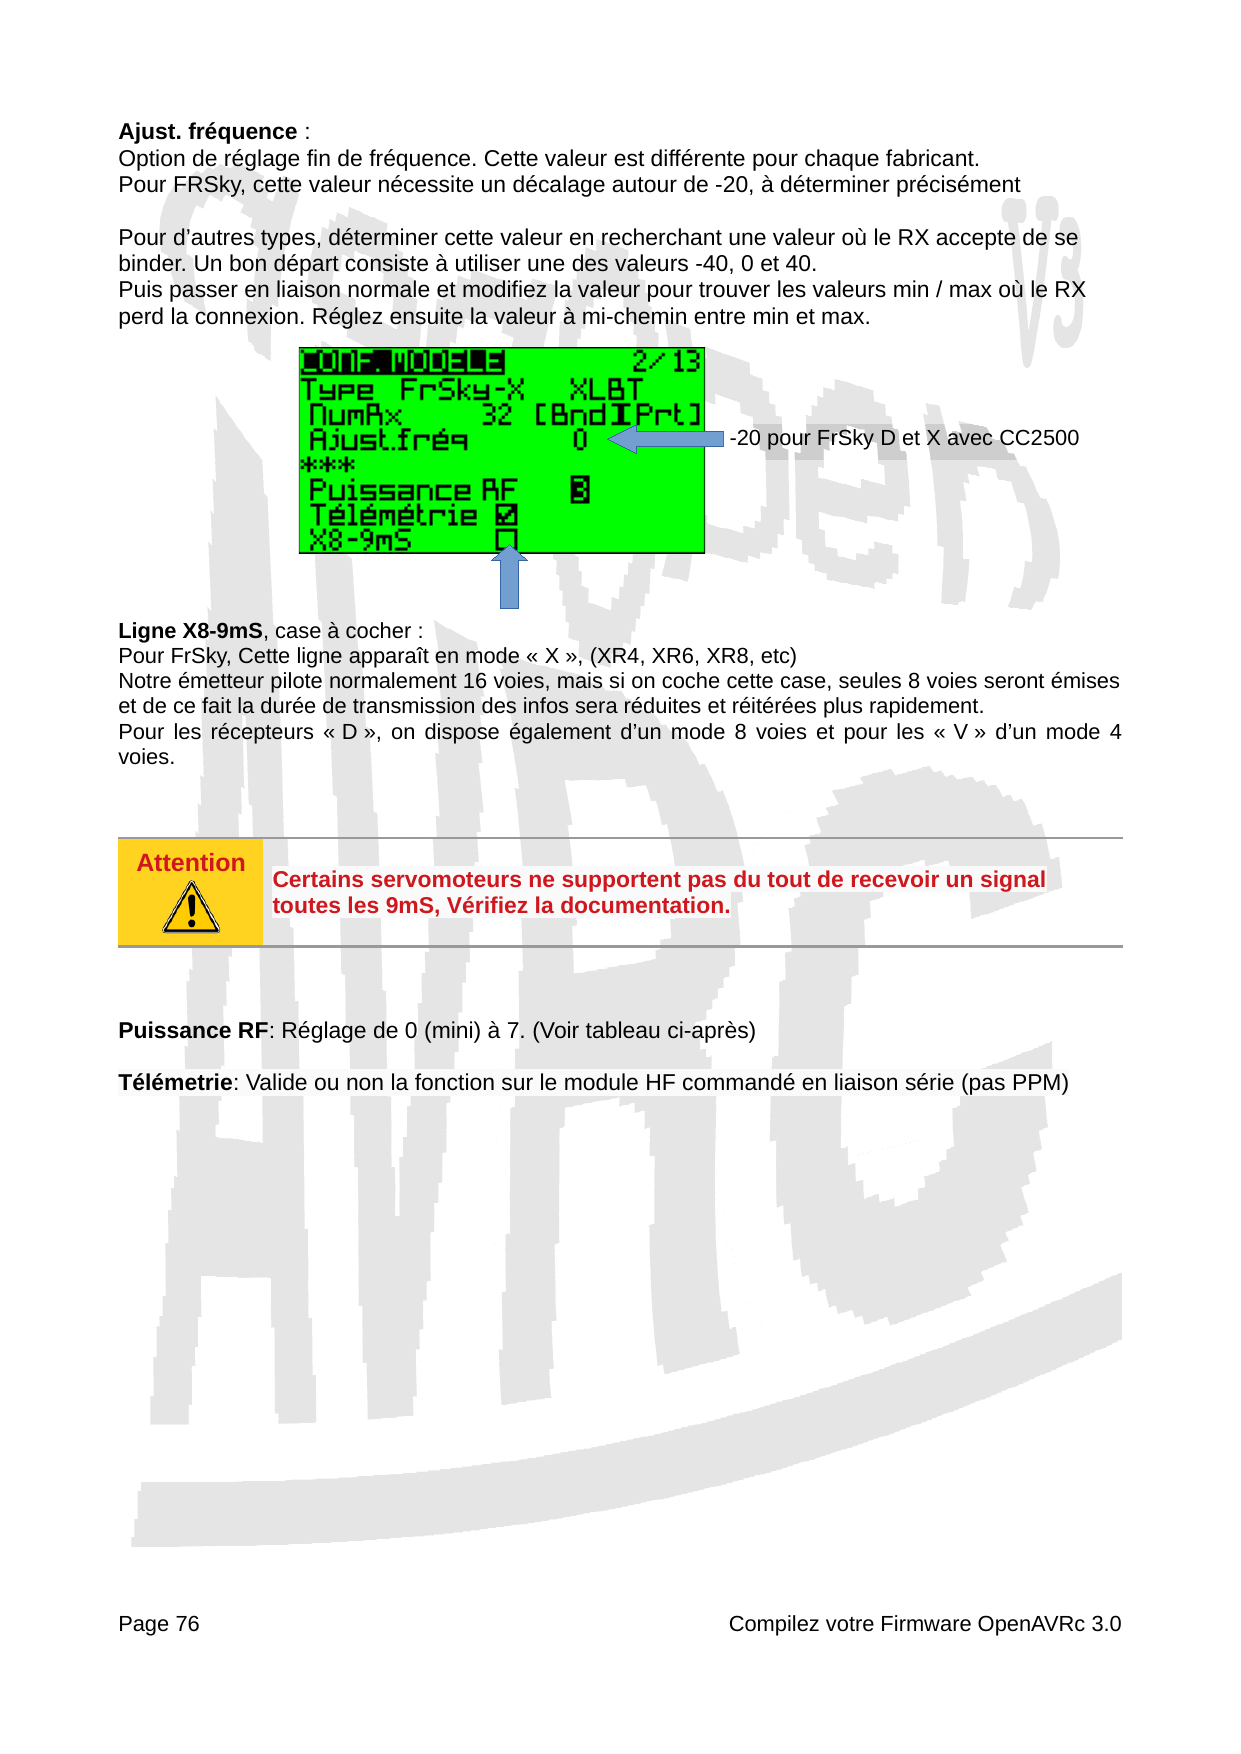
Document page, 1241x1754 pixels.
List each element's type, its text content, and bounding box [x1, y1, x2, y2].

text Ajust. fréquence : [118, 118, 1122, 144]
text Notre émetteur pilote normalement 16 voies, mais si on coche cette case, seules 8 voies seront émises et de ce fait la durée de transmission des infos sera réduites et réitérées plus rapidement. [118, 668, 1122, 718]
text Pour FRSky, cette valeur nécessite un décalage autour de -20, à déterminer précisément [118, 171, 1122, 197]
text Pour d’autres types, déterminer cette valeur en recherchant une valeur où le RX accepte de se binder. Un bon départ consiste à utiliser une des valeurs -40, 0 et 40. Puis passer en liaison normale et modifiez la valeur pour trouver les valeurs min / max où le RX perd la connexion. Réglez ensuite la valeur à mi-chemin entre min et max. [118, 223, 1122, 329]
text Télémetrie: Valide ou non la fonction sur le module HF commandé en liaison série (pas PPM) [118, 1069, 1122, 1096]
text Pour les récepteurs « D », on dispose également d’un mode 8 voies et pour les « V » d’un mode 4 voies. [118, 718, 1122, 769]
text Option de réglage fin de fréquence. Cette valeur est différente pour chaque fabricant. [118, 144, 1122, 171]
table_header Attention [118, 839, 263, 945]
text Puissance RF: Réglage de 0 (mini) à 7. (Voir tableau ci-après) [118, 1017, 1122, 1043]
table_header Certains servomoteurs ne supportent pas du tout de recevoir un signal toutes les 9mS, Vérifiez la documentation. [264, 839, 1122, 945]
text Ligne X8-9mS, case à cocher : [118, 618, 1122, 643]
picture [158, 876, 224, 937]
text Pour FrSky, Cette ligne apparaît en mode « X », (XR4, XR6, XR8, etc) [118, 643, 1122, 668]
picture [298, 347, 705, 554]
text -20 pour FrSky D et X avec CC2500 [723, 424, 1093, 450]
